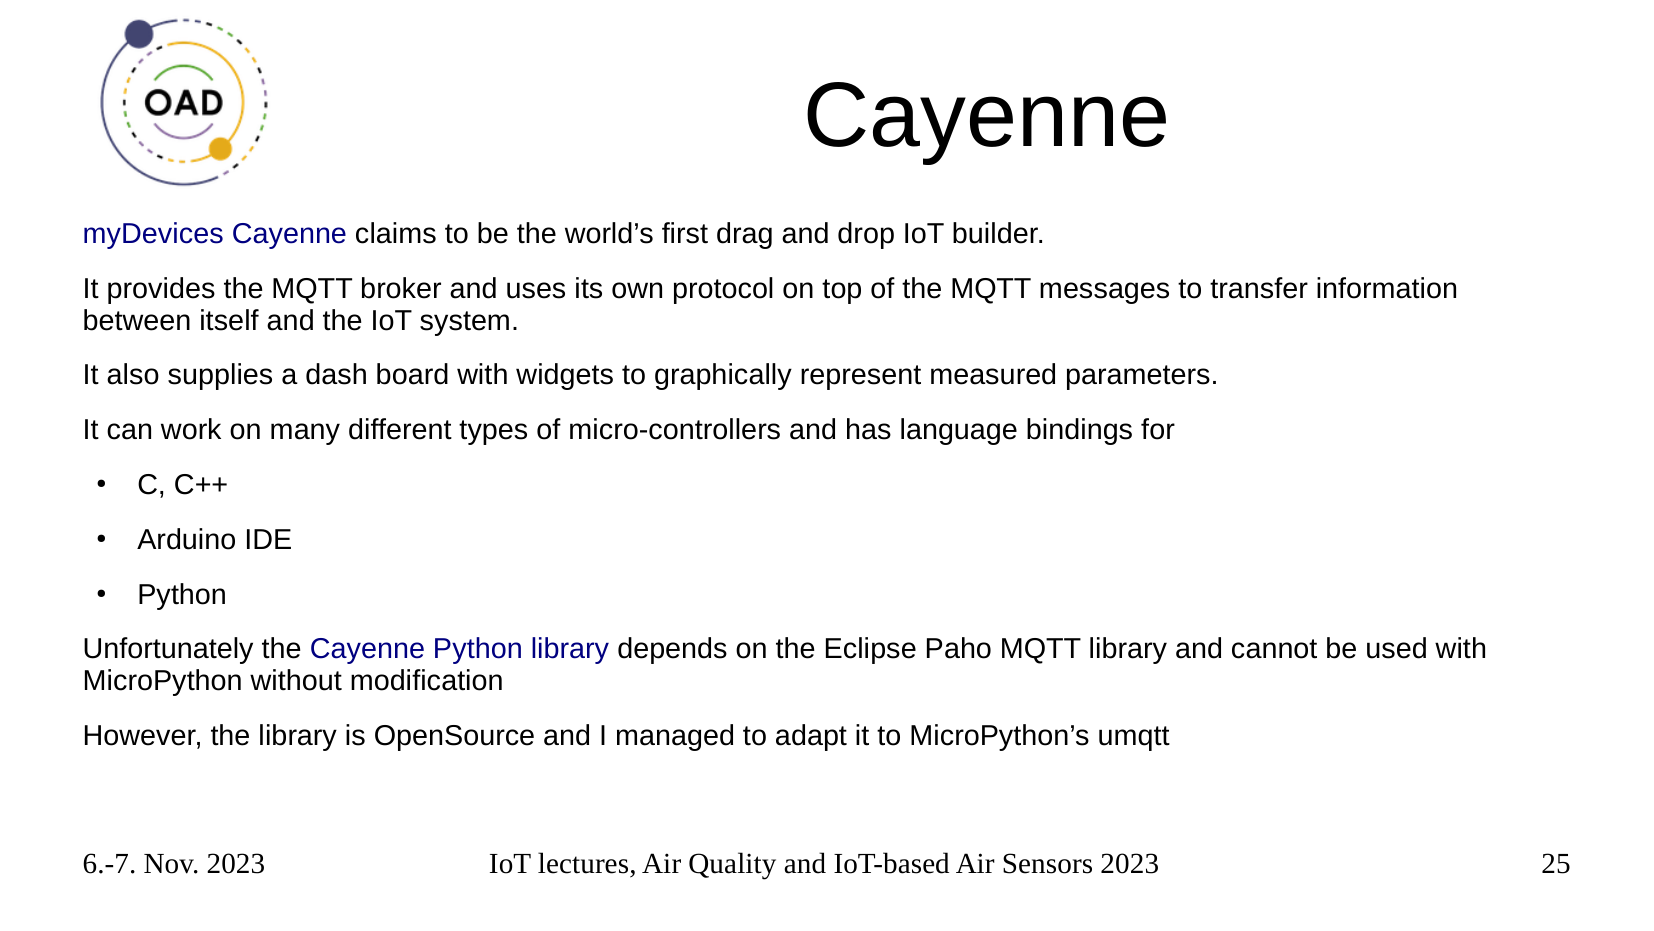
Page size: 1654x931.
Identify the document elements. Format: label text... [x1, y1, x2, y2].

title Cayenne [403, 37, 1571, 193]
picture [59, 4, 303, 207]
list myDevices Cayenne claims to be the world’s first drag and drop IoT builder. It provides the MQTT broker and uses its own protocol on top of the MQTT messages to transfer information between itself and the IoT system. It also supplies a dash board with widgets to graphically represent measured parameters. It can work on many different types of micro-controllers and has language bindings for C, C++ Arduino IDE Python Unfortunately the Cayenne Python library depends on the Eclipse Paho MQTT library and cannot be used with MicroPython without modification However, the library is OpenSource and I managed to adapt it to MicroPython’s umqtt [82, 217, 1571, 758]
